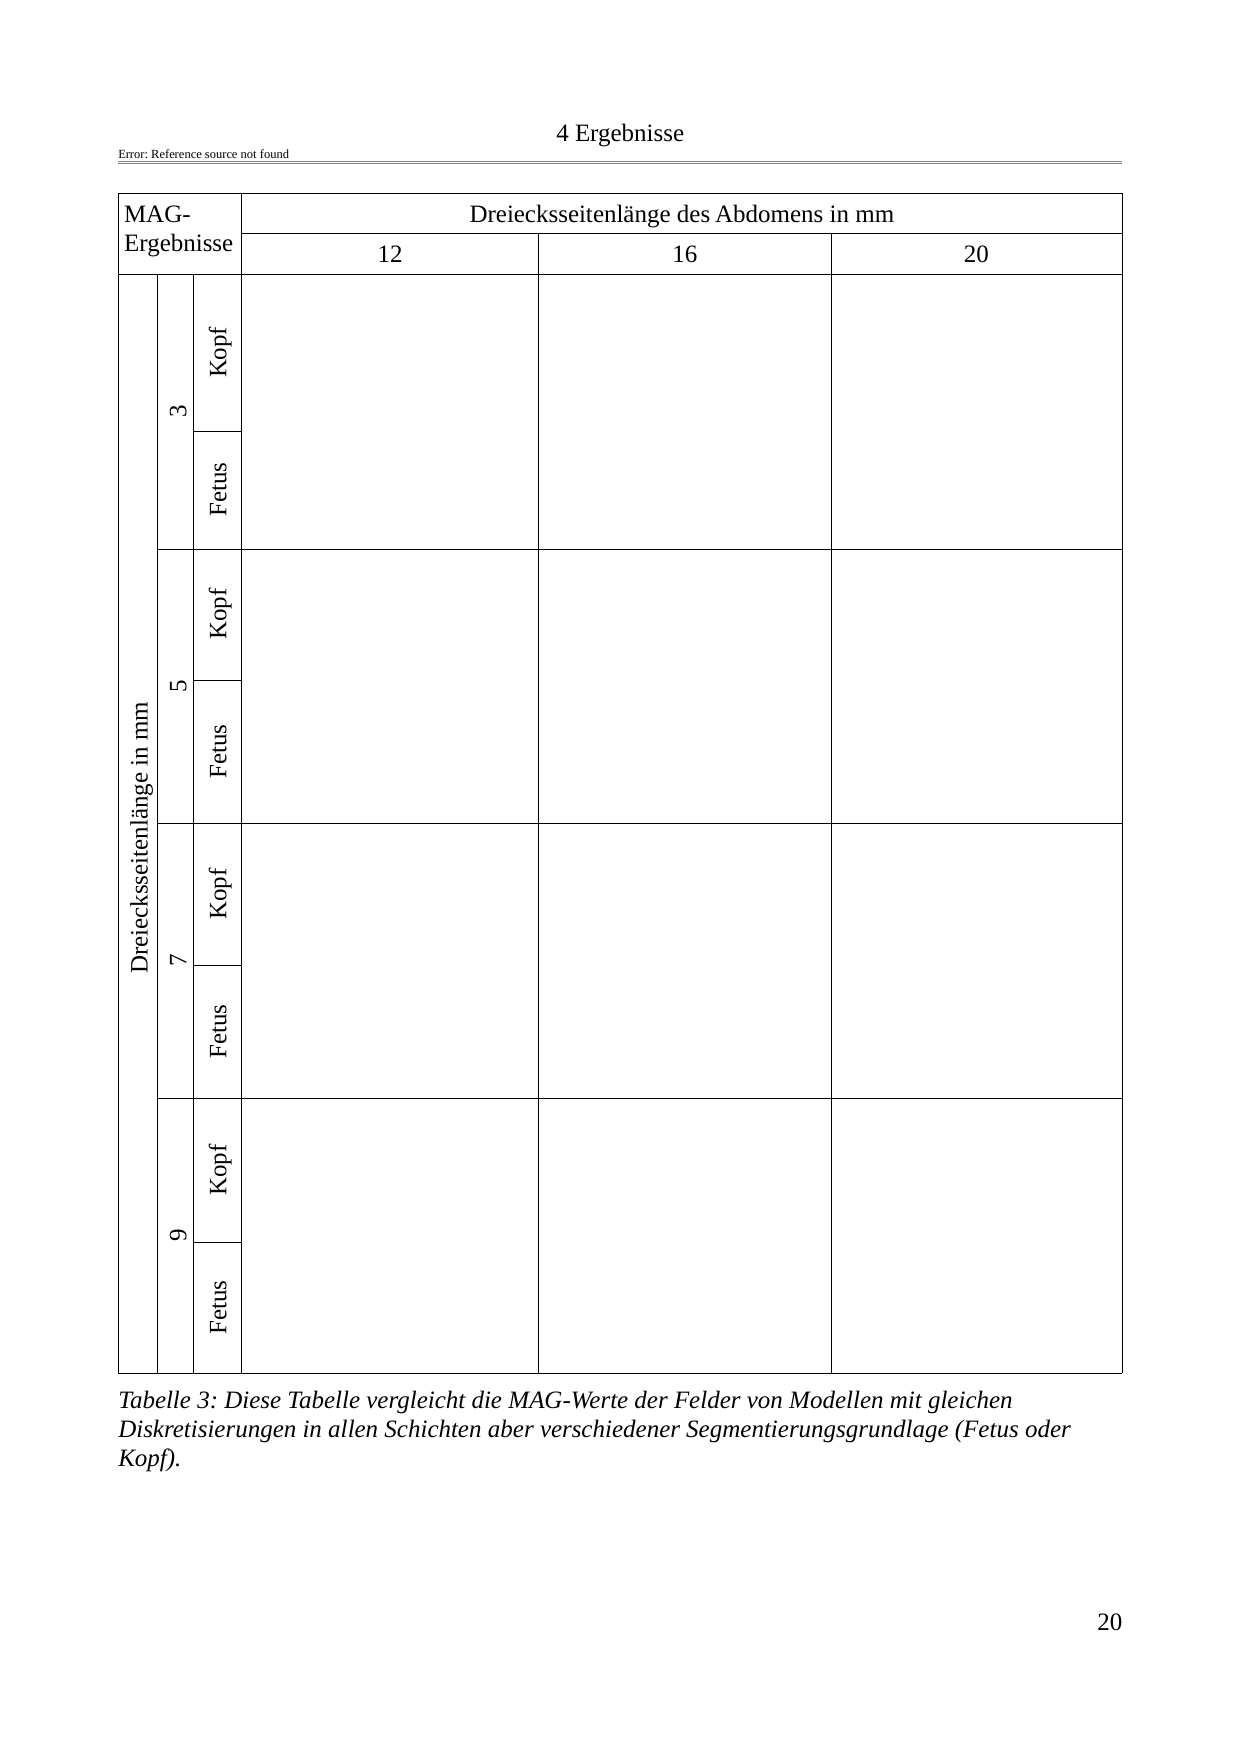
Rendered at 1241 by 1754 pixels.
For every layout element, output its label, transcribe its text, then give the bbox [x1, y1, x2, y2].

table_cell 20 [832, 234, 1122, 274]
table_header Dreiecksseitenlänge des Abdomens in mm [242, 194, 1122, 233]
table_cell [539, 824, 831, 1098]
table_cell 7 [158, 824, 193, 1098]
table_cell [832, 824, 1122, 1098]
table_cell [242, 824, 538, 1098]
table_cell 16 [539, 234, 831, 274]
table_cell [832, 550, 1122, 823]
table_cell [832, 1099, 1122, 1373]
table_cell [242, 550, 538, 823]
table_cell Kopf [194, 275, 241, 431]
table_cell [539, 550, 831, 823]
table_cell Kopf [194, 550, 241, 680]
table_cell [242, 1099, 538, 1373]
table_cell 12 [242, 234, 538, 274]
table_cell Fetus [194, 681, 241, 823]
table_cell 9 [158, 1099, 193, 1373]
text Tabelle 3: Diese Tabelle vergleicht die MAG-Werte der Felder von Modellen mit gleichen Diskretisierungen in allen Schichten aber verschiedener Segmentierungsgrundlage (Fetus oder Kopf). [118, 1385, 1122, 1472]
table_cell Kopf [194, 1099, 241, 1242]
table_cell 3 [158, 275, 193, 548]
table_cell [539, 275, 831, 548]
table_cell Fetus [194, 1243, 241, 1373]
table_cell [539, 1099, 831, 1373]
table_cell Kopf [194, 824, 241, 965]
table_cell [832, 275, 1122, 548]
table_cell 5 [158, 550, 193, 823]
table_cell [242, 275, 538, 548]
table_cell Fetus [194, 432, 241, 548]
table_header MAG-Ergebnisse [119, 194, 241, 274]
table_cell Fetus [194, 966, 241, 1098]
table_cell Dreiecksseitenlänge in mm [119, 275, 157, 1373]
